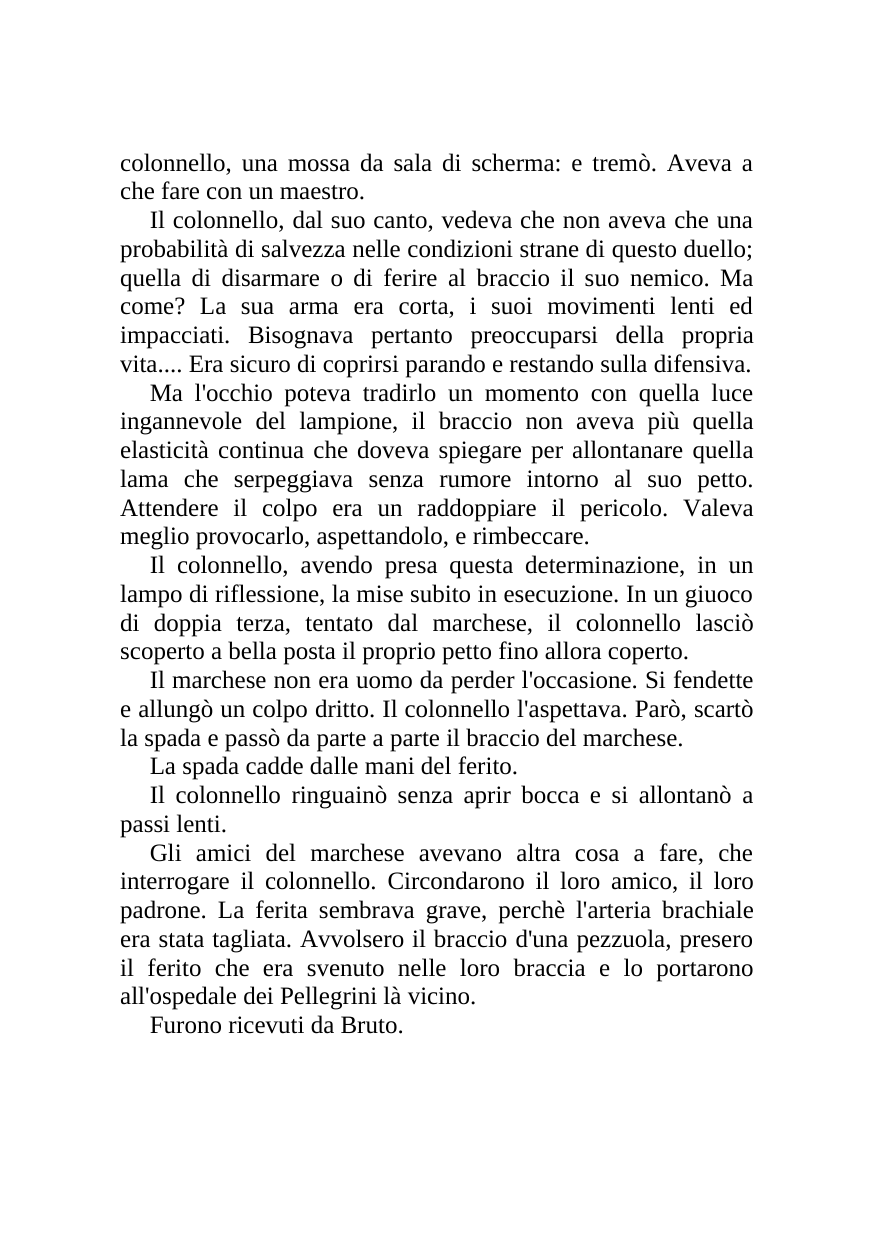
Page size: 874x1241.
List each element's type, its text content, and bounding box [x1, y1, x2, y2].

text Il colonnello ringuainò senza aprir bocca e si allontanò a passi lenti. [120, 780, 754, 838]
text Il colonnello, avendo presa questa determinazione, in un lampo di riflessione, la mise subito in esecuzione. In un giuoco di doppia terza, tentato dal marchese, il colonnello lasciò scoperto a bella posta il proprio petto fino allora coperto. [120, 550, 754, 665]
text Il marchese non era uomo da perder l'occasione. Si fendette e allungò un colpo dritto. Il colonnello l'aspettava. Parò, scartò la spada e passò da parte a parte il braccio del marchese. [120, 665, 754, 751]
text Ma l'occhio poteva tradirlo un momento con quella luce ingannevole del lampione, il braccio non aveva più quella elasticità continua che doveva spiegare per allontanare quella lama che serpeggiava senza rumore intorno al suo petto. Attendere il colpo era un raddoppiare il pericolo. Valeva meglio provocarlo, aspettandolo, e rimbeccare. [120, 378, 754, 550]
text La spada cadde dalle mani del ferito. [120, 751, 754, 780]
text Il colonnello, dal suo canto, vedeva che non aveva che una probabilità di salvezza nelle condizioni strane di questo duello; quella di disarmare o di ferire al braccio il suo nemico. Ma come? La sua arma era corta, i suoi movimenti lenti ed impacciati. Bisognava pertanto preoccuparsi della propria vita.... Era sicuro di coprirsi parando e restando sulla difensiva. [120, 205, 754, 378]
text Gli amici del marchese avevano altra cosa a fare, che interrogare il colonnello. Circondarono il loro amico, il loro padrone. La ferita sembrava grave, perchè l'arteria brachiale era stata tagliata. Avvolsero il braccio d'una pezzuola, presero il ferito che era svenuto nelle loro braccia e lo portarono all'ospedale dei Pellegrini là vicino. [120, 838, 754, 1010]
text Furono ricevuti da Bruto. [120, 1010, 754, 1039]
text colonnello, una mossa da sala di scherma: e tremò. Aveva a che fare con un maestro. [120, 148, 754, 205]
